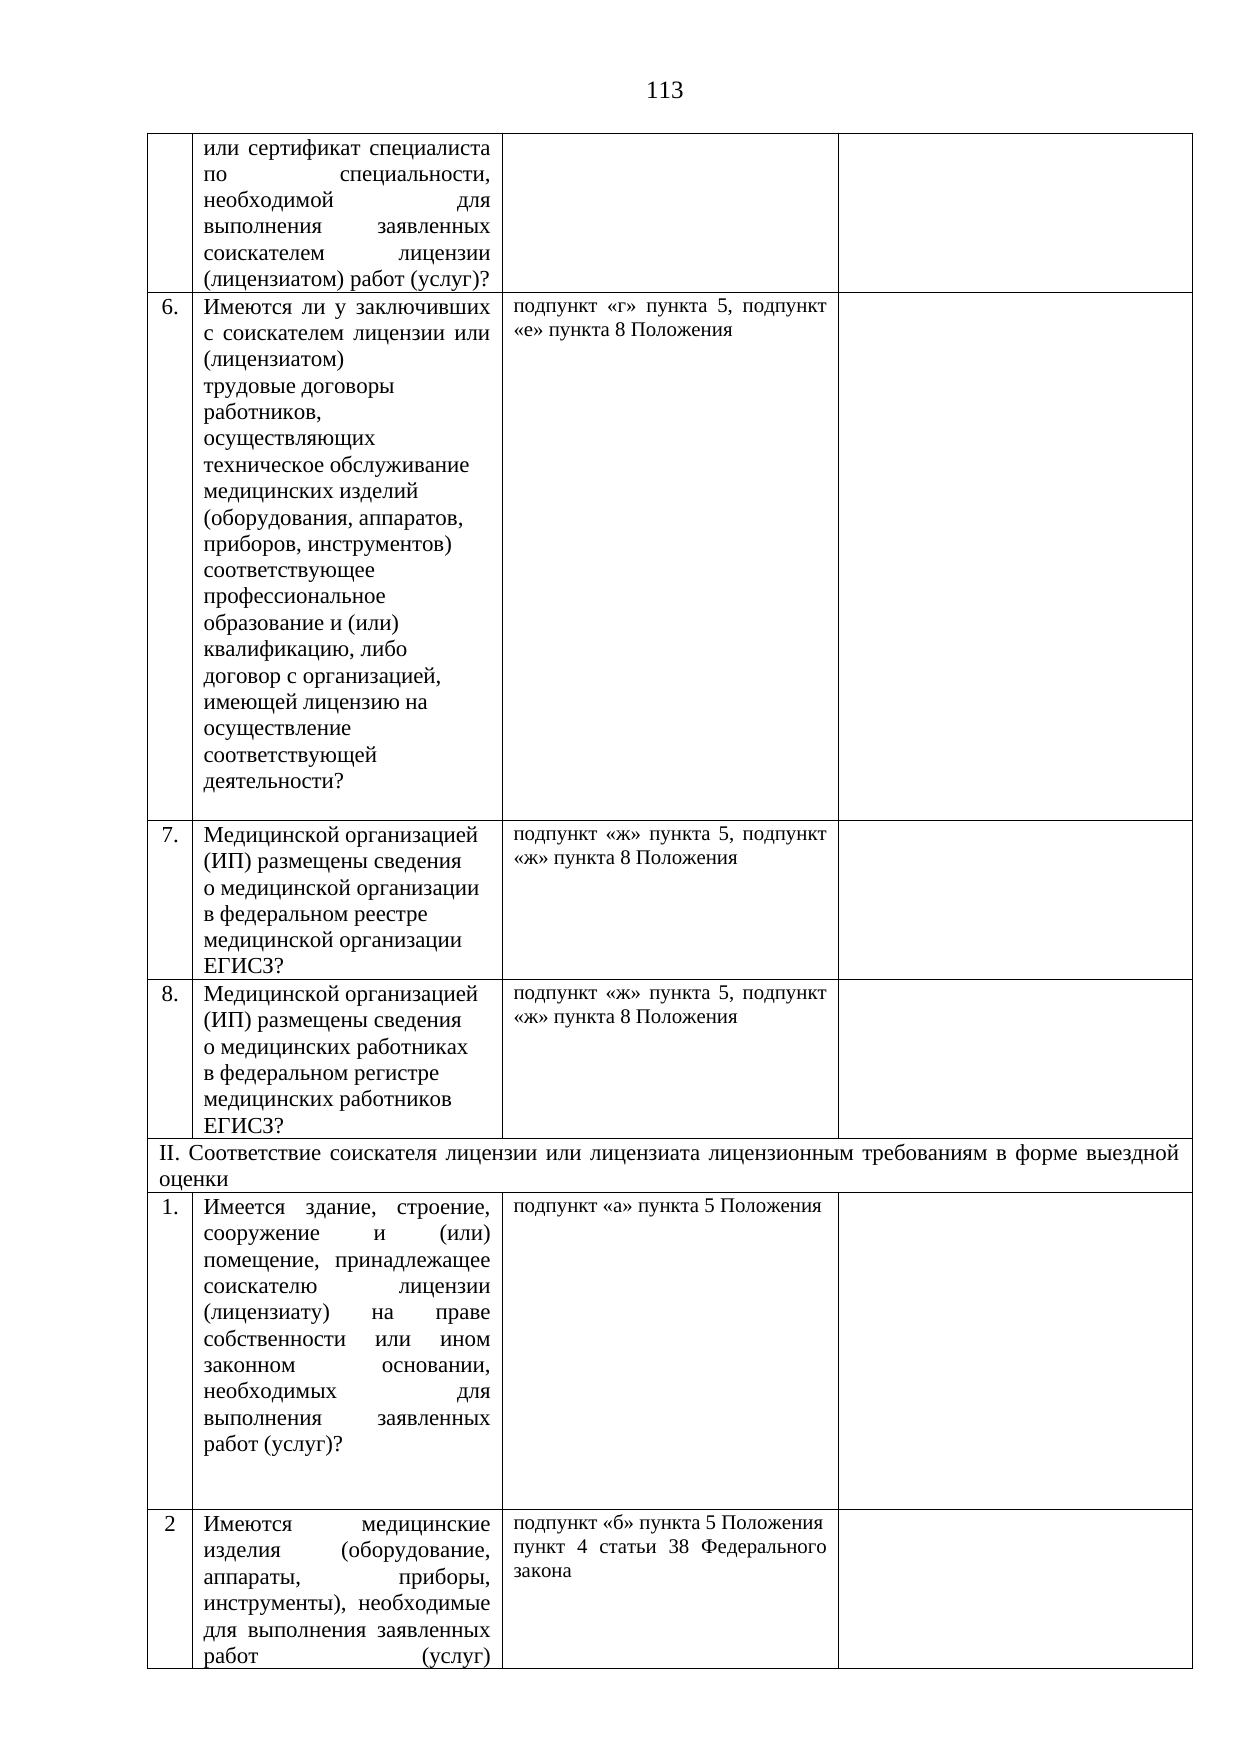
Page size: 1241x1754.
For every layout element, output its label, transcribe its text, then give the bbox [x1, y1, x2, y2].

table_cell [839, 1193, 1192, 1509]
table_cell 8. [148, 980, 192, 1138]
table_cell подпункт «б» пункта 5 Положения пункт 4 статьи 38 Федерального закона [503, 1510, 838, 1668]
table_cell [839, 980, 1192, 1138]
table_cell 1. [148, 1193, 192, 1509]
table_cell Имеется здание, строение, сооружение и (или) помещение, принадлежащее соискателю лицензии (лицензиату) на праве собственности или ином законном основании, необходимых для выполнения заявленных работ (услуг)? [193, 1193, 502, 1509]
table_cell или сертификат специалиста по специальности, необходимой для выполнения заявленных соискателем лицензии (лицензиатом) работ (услуг)? [193, 134, 502, 292]
table_cell [839, 293, 1192, 820]
table_cell [503, 134, 838, 292]
table_cell Медицинской организацией (ИП) размещены сведения о медицинской организации в федеральном реестре медицинской организации ЕГИСЗ? [193, 821, 502, 979]
table_cell подпункт «ж» пункта 5, подпункт «ж» пункта 8 Положения [503, 821, 838, 979]
table_cell Медицинской организацией (ИП) размещены сведения о медицинских работниках в федеральном регистре медицинских работников ЕГИСЗ? [193, 980, 502, 1138]
table_cell 2 [148, 1510, 192, 1668]
table_cell Имеются медицинские изделия (оборудование, аппараты, приборы, инструменты), необходимые для выполнения заявленных работ (услуг) [193, 1510, 502, 1668]
table_cell подпункт «г» пункта 5, подпункт «е» пункта 8 Положения [503, 293, 838, 820]
table_cell Имеются ли у заключивших с соискателем лицензии или (лицензиатом) трудовые договоры работников, осуществляющих техническое обслуживание медицинских изделий (оборудования, аппаратов, приборов, инструментов) соответствующее профессиональное образование и (или) квалификацию, либо договор с организацией, имеющей лицензию на осуществление соответствующей деятельности? [193, 293, 502, 820]
table_cell подпункт «а» пункта 5 Положения [503, 1193, 838, 1509]
table_cell 6. [148, 293, 192, 820]
table_cell [839, 1510, 1192, 1668]
table_cell 7. [148, 821, 192, 979]
table_cell [839, 821, 1192, 979]
table_cell подпункт «ж» пункта 5, подпункт «ж» пункта 8 Положения [503, 980, 838, 1138]
table_cell II. Соответствие соискателя лицензии или лицензиата лицензионным требованиям в форме выездной оценки [148, 1139, 1192, 1192]
table_cell [148, 134, 192, 292]
table_cell [839, 134, 1192, 292]
